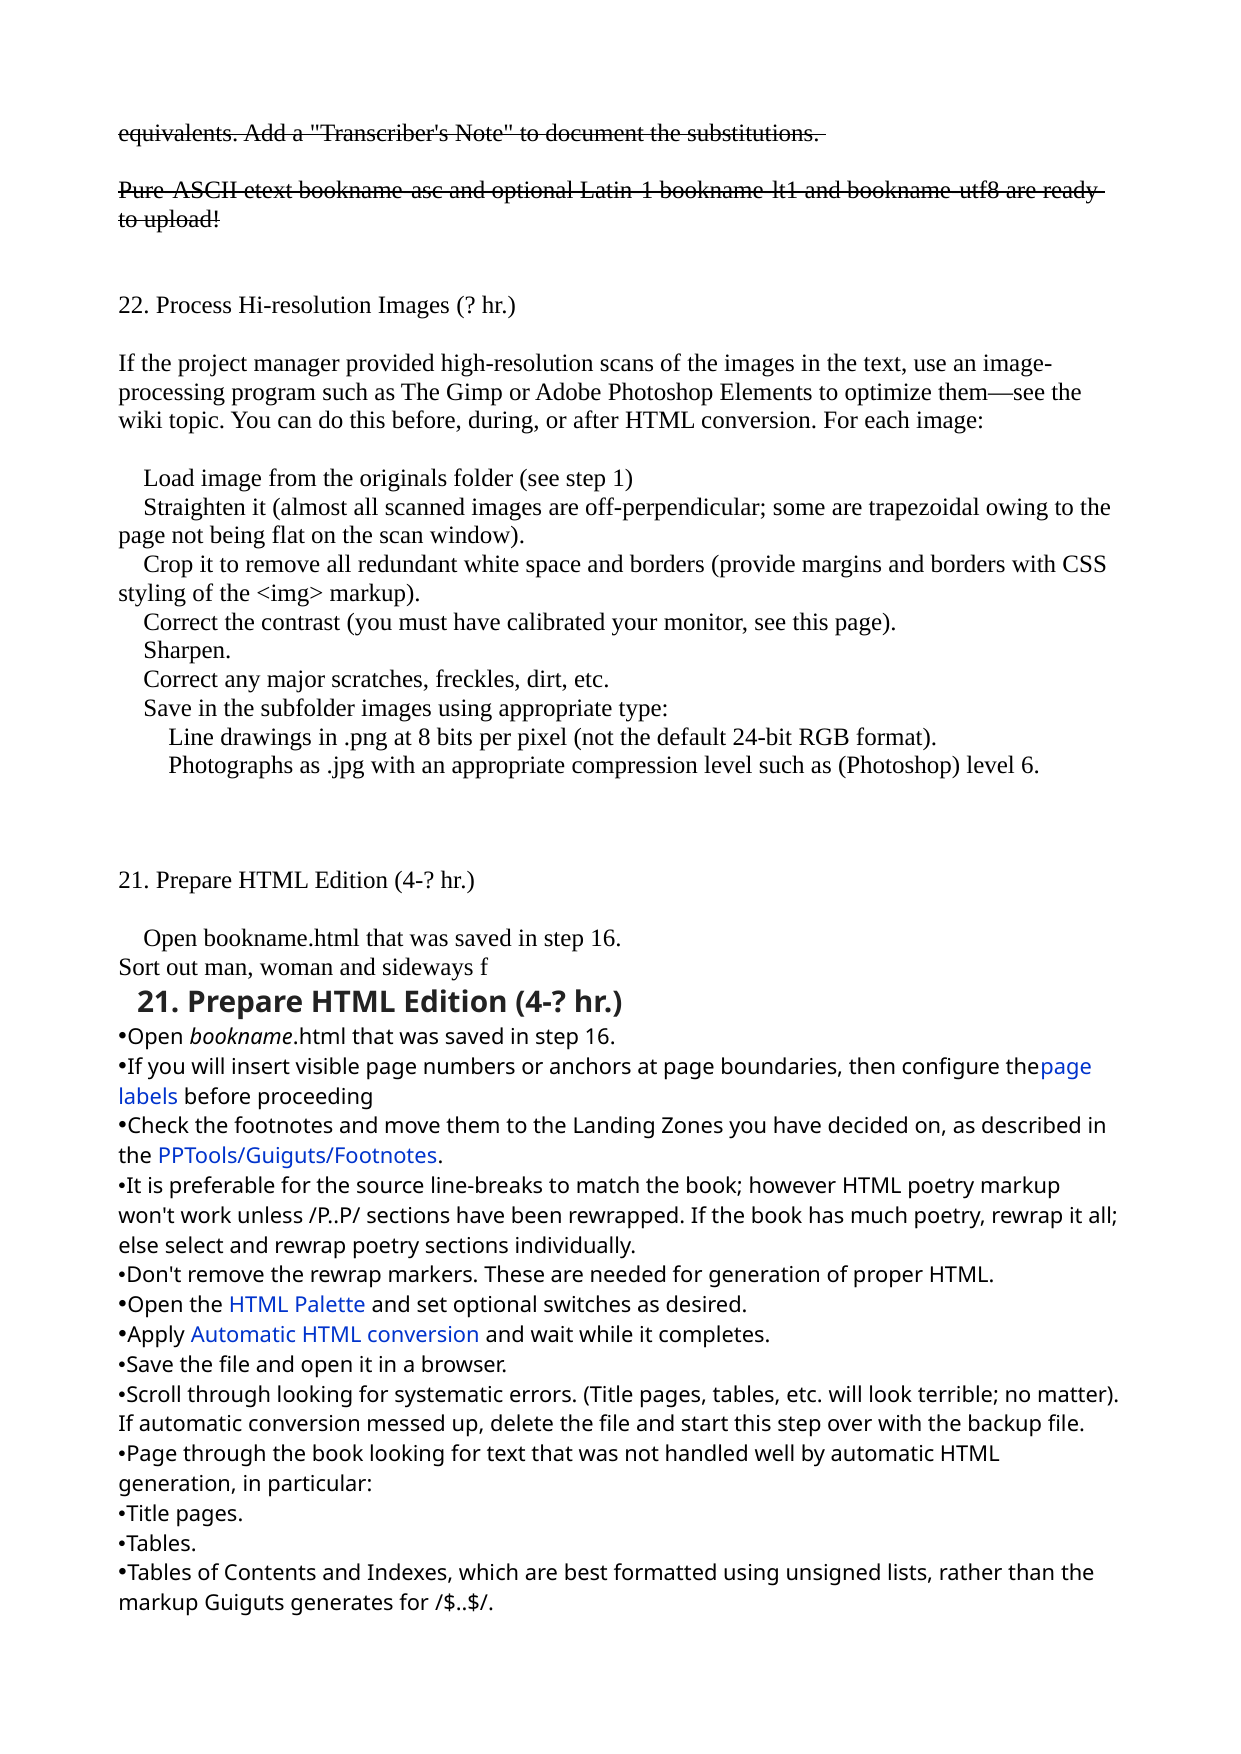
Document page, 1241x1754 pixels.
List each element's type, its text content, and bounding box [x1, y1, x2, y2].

list Open the HTML Palette and set optional switches as desired. [118, 1289, 1122, 1319]
text Line drawings in .png at 8 bits per pixel (not the default 24-bit RGB format). [118, 722, 1122, 751]
text Load image from the originals folder (see step 1) [118, 463, 1122, 492]
text 21. Prepare HTML Edition (4-? hr.) [118, 866, 1122, 894]
text Photographs as .jpg with an appropriate compression level such as (Photoshop) level 6. [118, 751, 1122, 779]
list Scroll through looking for systematic errors. (Title pages, tables, etc. will look terrible; no matter). If automatic conversion messed up, delete the file and start this step over with the backup file. [118, 1378, 1122, 1438]
list Apply Automatic HTML conversion and wait while it completes. [118, 1319, 1122, 1349]
list It is preferable for the source line-breaks to match the book; however HTML poetry markup won't work unless /P..P/ sections have been rewrapped. If the book has much poetry, rewrap it all; else select and rewrap poetry sections individually. [118, 1170, 1122, 1259]
list Tables of Contents and Indexes, which are best formatted using unsigned lists, rather than the markup Guiguts generates for /$..$/. [118, 1557, 1122, 1617]
text 22. Process Hi-resolution Images (? hr.) [118, 291, 1122, 319]
text Pure-ASCII etext bookname-asc and optional Latin-1 bookname-lt1 and bookname-utf8 are ready to upload! [118, 176, 1122, 233]
text Sharpen. [118, 636, 1122, 664]
text Crop it to remove all redundant white space and borders (provide margins and borders with CSS styling of the <img> markup). [118, 549, 1122, 607]
list Open bookname.html that was saved in step 16. [118, 1021, 1122, 1051]
list Save the file and open it in a browser. [118, 1349, 1122, 1378]
text equivalents. Add a "Transcriber's Note" to document the substitutions. [118, 118, 1122, 147]
text Sort out man, woman and sideways f [118, 952, 1122, 981]
list Page through the book looking for text that was not handled well by automatic HTML generation, in particular: [118, 1438, 1122, 1498]
text Correct the contrast (you must have calibrated your monitor, see this page). [118, 607, 1122, 636]
text 21. Prepare HTML Edition (4-? hr.) [118, 981, 1122, 1021]
text Correct any major scratches, freckles, dirt, etc. [118, 664, 1122, 693]
text Straighten it (almost all scanned images are off-perpendicular; some are trapezoidal owing to the page not being flat on the scan window). [118, 492, 1122, 549]
list Title pages. [118, 1498, 1122, 1527]
list Don't remove the rewrap markers. These are needed for generation of proper HTML. [118, 1259, 1122, 1289]
list If you will insert visible page numbers or anchors at page boundaries, then configure thepage labels before proceeding [118, 1051, 1122, 1110]
text Save in the subfolder images using appropriate type: [118, 693, 1122, 722]
list Check the footnotes and move them to the Landing Zones you have decided on, as described in the PPTools/Guiguts/Footnotes. [118, 1110, 1122, 1170]
text Open bookname.html that was saved in step 16. [118, 923, 1122, 952]
list Tables. [118, 1527, 1122, 1557]
text If the project manager provided high-resolution scans of the images in the text, use an image-processing program such as The Gimp or Adobe Photoshop Elements to optimize them—see the wiki topic. You can do this before, during, or after HTML conversion. For each image: [118, 348, 1122, 434]
